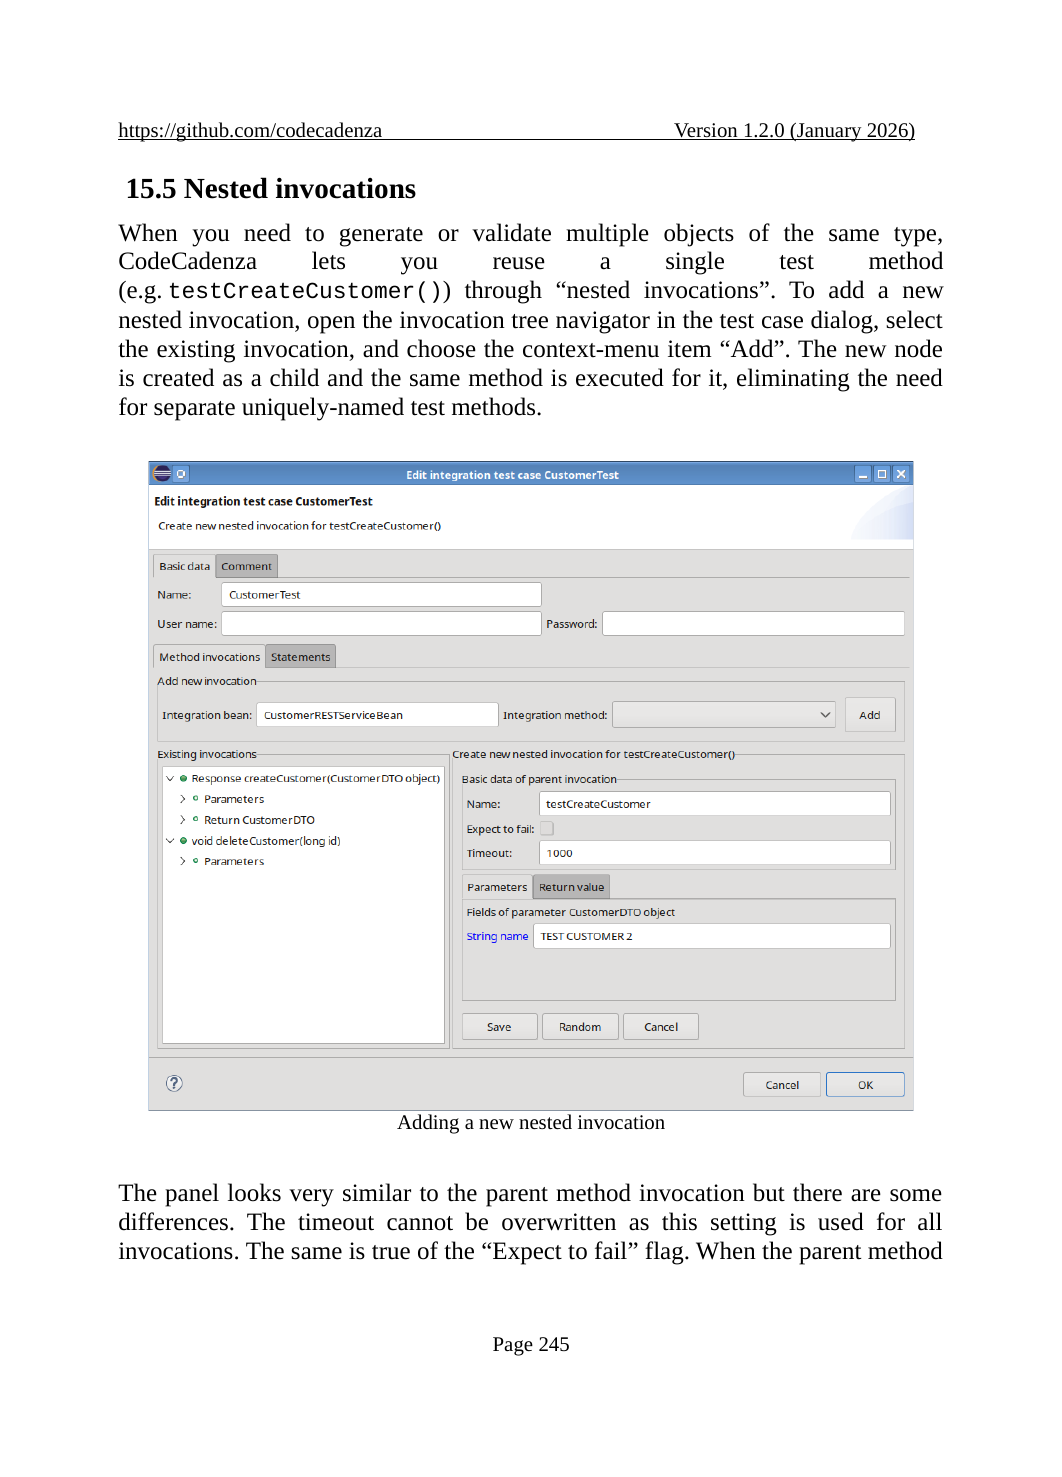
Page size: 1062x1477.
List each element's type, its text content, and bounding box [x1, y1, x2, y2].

text The panel looks very similar to the parent method invocation but there are some differences. The timeout cannot be overwritten as this setting is used for all invocations. The same is true of the “Expect to fail” flag. When the parent method [118, 1178, 944, 1264]
text Adding a new nested invocation [148, 1111, 913, 1134]
picture [148, 461, 914, 1111]
subtitle Nested invocations [118, 172, 944, 205]
text When you need to generate or validate multiple objects of the same type, CodeCadenza lets you reuse a single test method (e.g. testCreateCustomer()) through “nested invocations”. To add a new nested invocation, open the invocation tree navigator in the test case dialog, select the existing invocation, and choose the context-menu item “Add”. The new node is created as a child and the same method is executed for it, eliminating the need for separate uniquely-named test methods. [118, 218, 944, 420]
